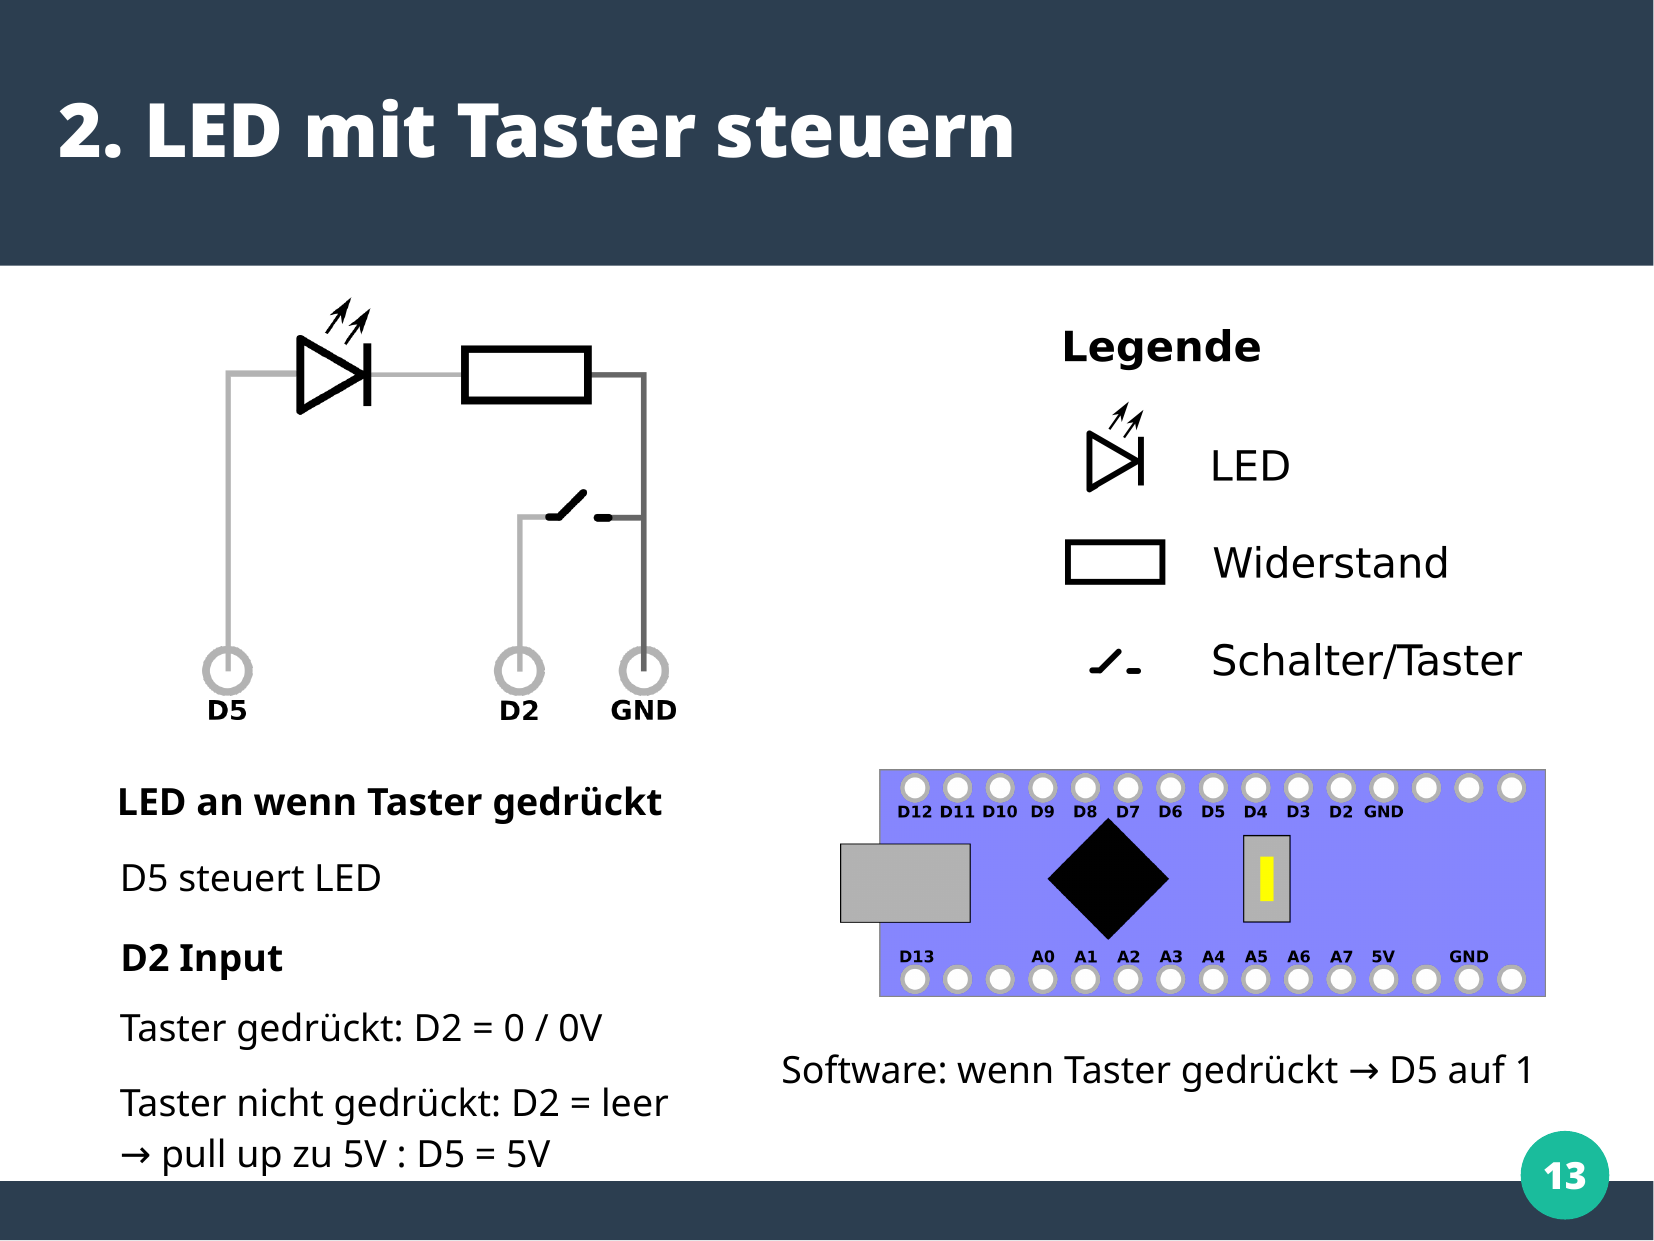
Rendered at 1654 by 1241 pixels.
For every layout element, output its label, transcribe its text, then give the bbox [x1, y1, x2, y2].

text_box Taster nicht gedrückt: D2 = leer → pull up zu 5V : D5 = 5V [105, 1069, 737, 1172]
text_box Taster gedrückt: D2 = 0 / 0V [105, 994, 669, 1053]
text_box D5 steuert LED [105, 844, 420, 903]
picture [840, 329, 1546, 997]
title 2. LED mit Taster steuern [59, 49, 1595, 207]
text_box D2 Input [105, 924, 318, 983]
picture [202, 297, 676, 721]
text_box LED an wenn Taster gedrückt [102, 767, 751, 827]
text_box Software: wenn Taster gedrückt → D5 auf 1 [766, 1036, 1607, 1096]
